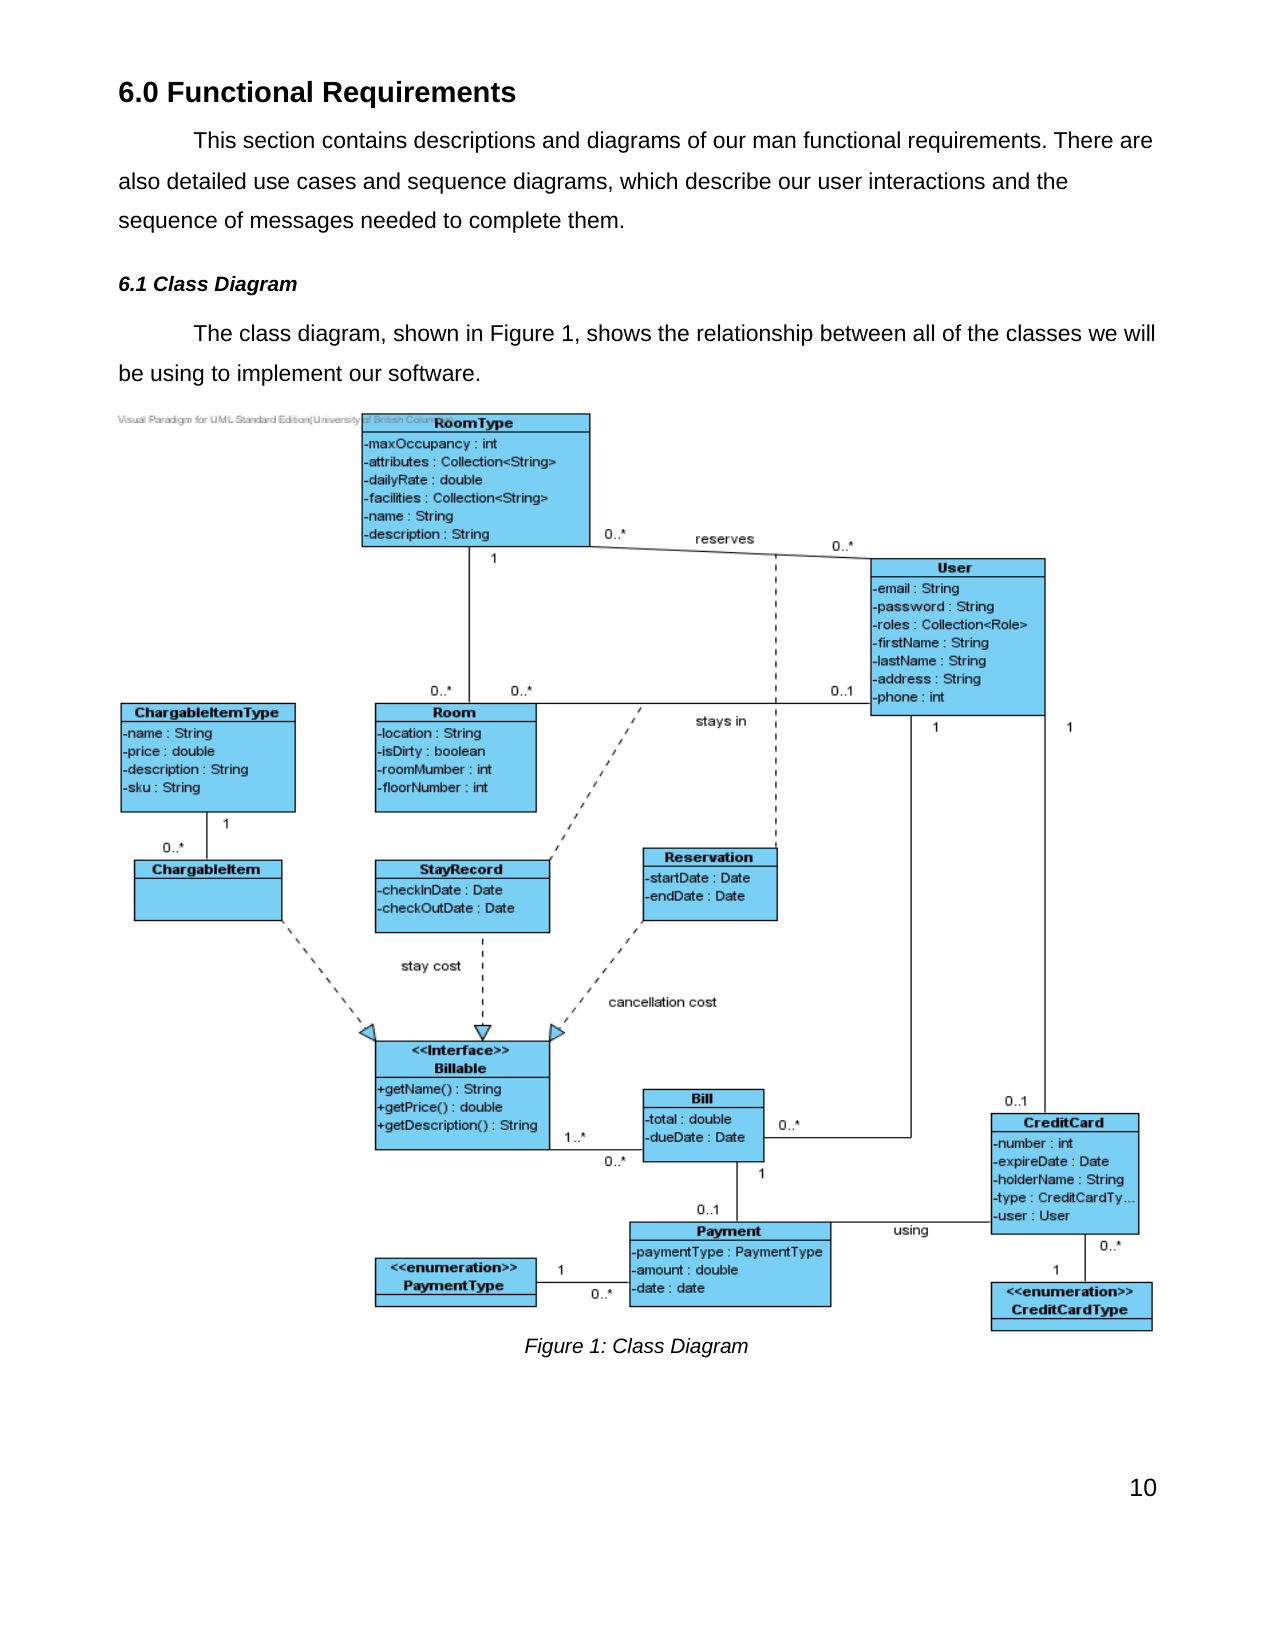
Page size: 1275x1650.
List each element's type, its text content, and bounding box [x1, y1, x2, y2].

subtitle 6.0 Functional Requirements [118, 75, 1157, 108]
text Figure 1: Class Diagram [118, 412, 1157, 1358]
text The class diagram, shown in Figure 1, shows the relationship between all of the classes we will be using to implement our software. [118, 320, 1157, 386]
subtitle 6.1 Class Diagram [118, 272, 1157, 296]
text This section contains descriptions and diagrams of our man functional requirements. There are also detailed use cases and sequence diagrams, which describe our user interactions and the sequence of messages needed to complete them. [118, 121, 1157, 233]
